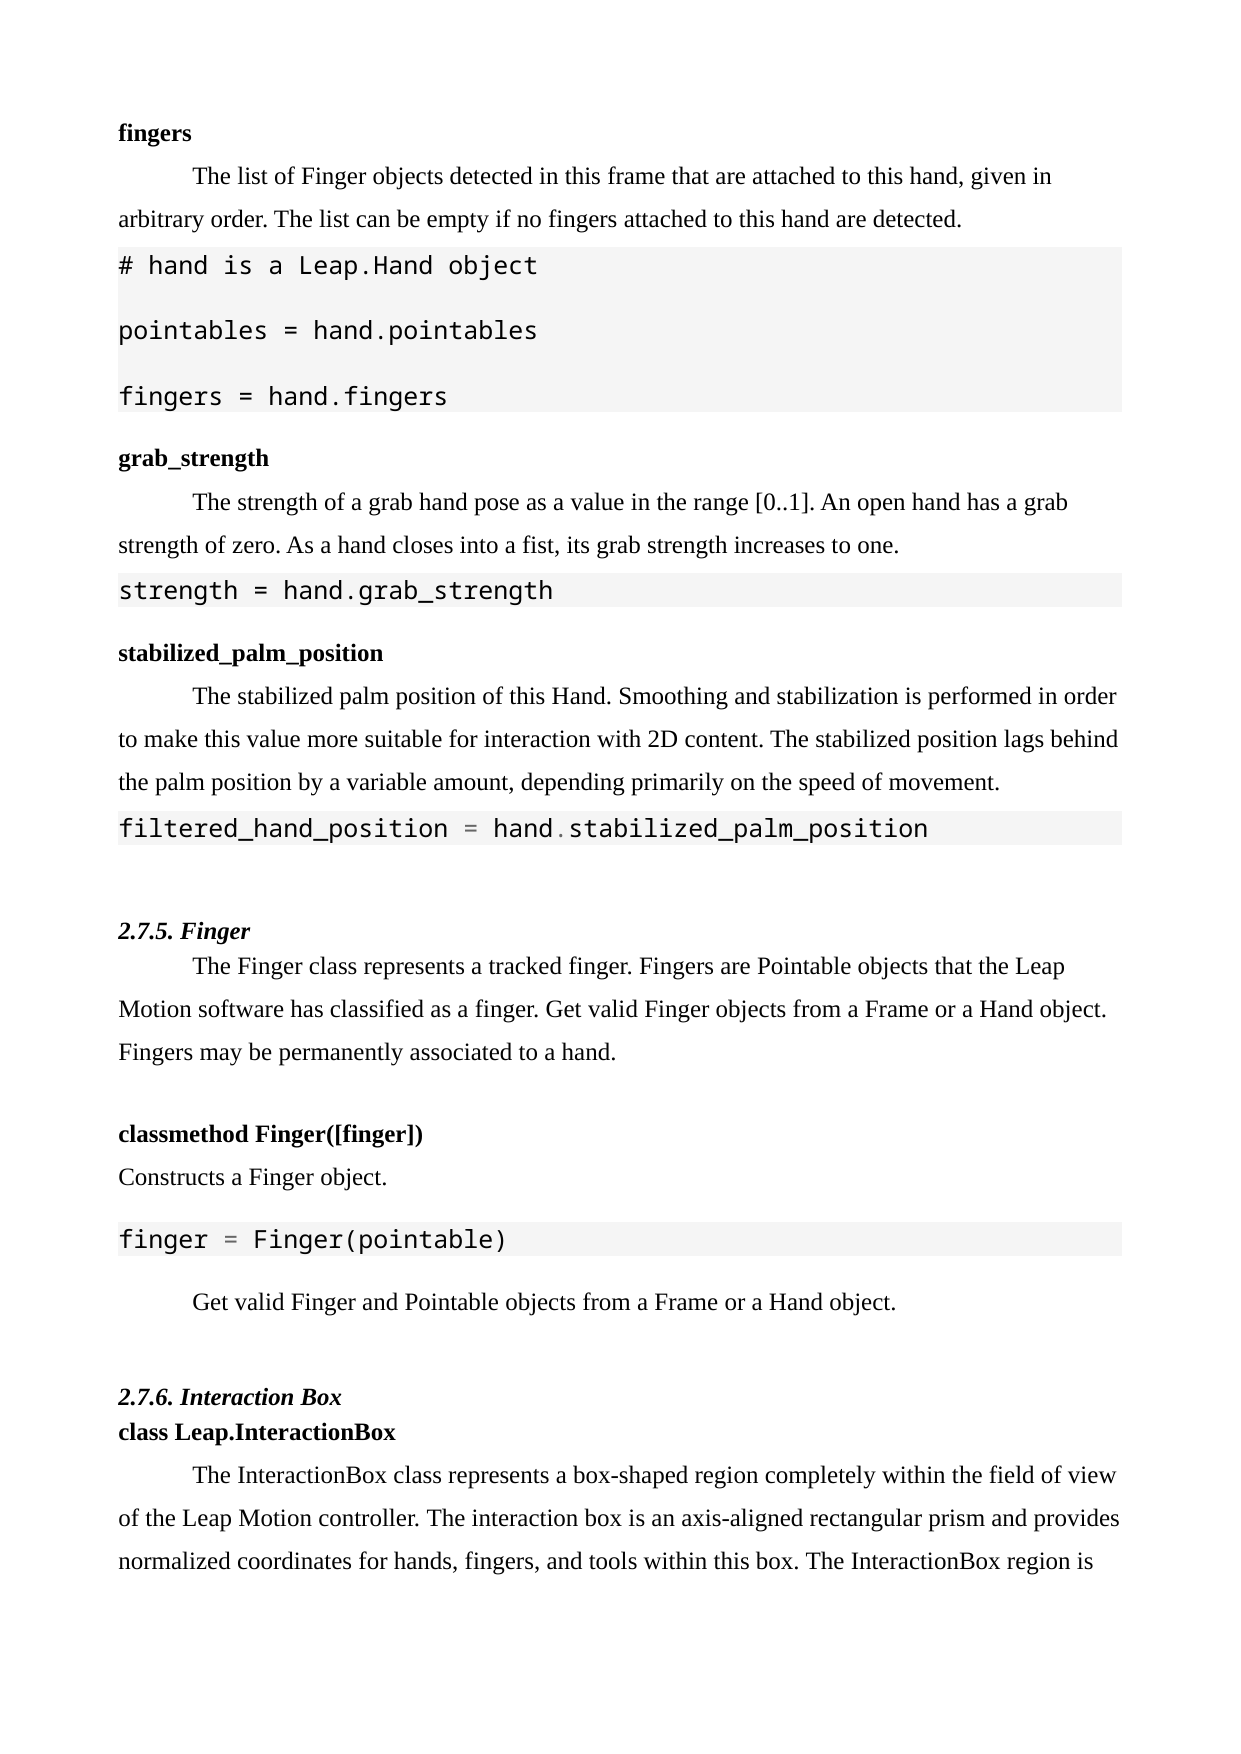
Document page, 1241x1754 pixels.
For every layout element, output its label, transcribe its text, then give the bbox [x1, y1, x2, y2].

subtitle classmethod Finger([finger]) [118, 1119, 1122, 1147]
text The InteractionBox class represents a box-shaped region completely within the field of view of the Leap Motion controller. The interaction box is an axis-aligned rectangular prism and provides normalized coordinates for hands, fingers, and tools within this box. The InteractionBox region is [118, 1460, 1122, 1575]
text strength = hand.grab_strength [118, 573, 1122, 607]
subtitle stabilized_palm_position [118, 638, 1122, 667]
subtitle fingers [118, 118, 1122, 147]
subtitle 2.7.6. Interaction Box [118, 1382, 1122, 1411]
subtitle 2.7.5. Finger [118, 916, 1122, 945]
text pointables = hand.pointables [118, 313, 1122, 347]
subtitle grab_strength [118, 443, 1122, 472]
subtitle The stabilized palm position of this Hand. Smoothing and stabilization is performed in order to make this value more suitable for interaction with 2D content. The stabilized position lags behind the palm position by a variable amount, depending primarily on the speed of movement. [118, 681, 1122, 796]
text Constructs a Finger object. [118, 1162, 1122, 1191]
text filtered_hand_position = hand.stabilized_palm_position [118, 811, 1122, 845]
subtitle class Leap.InteractionBox [118, 1417, 1122, 1446]
subtitle The list of Finger objects detected in this frame that are attached to this hand, given in arbitrary order. The list can be empty if no fingers attached to this hand are detected. [118, 161, 1122, 233]
text # hand is a Leap.Hand object [118, 247, 1122, 282]
subtitle The strength of a grab hand pose as a value in the range [0..1]. An open hand has a grab strength of zero. As a hand closes into a fist, its grab strength increases to one. [118, 487, 1122, 558]
text Get valid Finger and Pointable objects from a Frame or a Hand object. [118, 1287, 1122, 1316]
text The Finger class represents a tracked finger. Fingers are Pointable objects that the Leap Motion software has classified as a finger. Get valid Finger objects from a Frame or a Hand object. Fingers may be permanently associated to a hand. [118, 951, 1122, 1066]
text fingers = hand.fingers [118, 378, 1122, 412]
text finger = Finger(pointable) [118, 1222, 1122, 1256]
